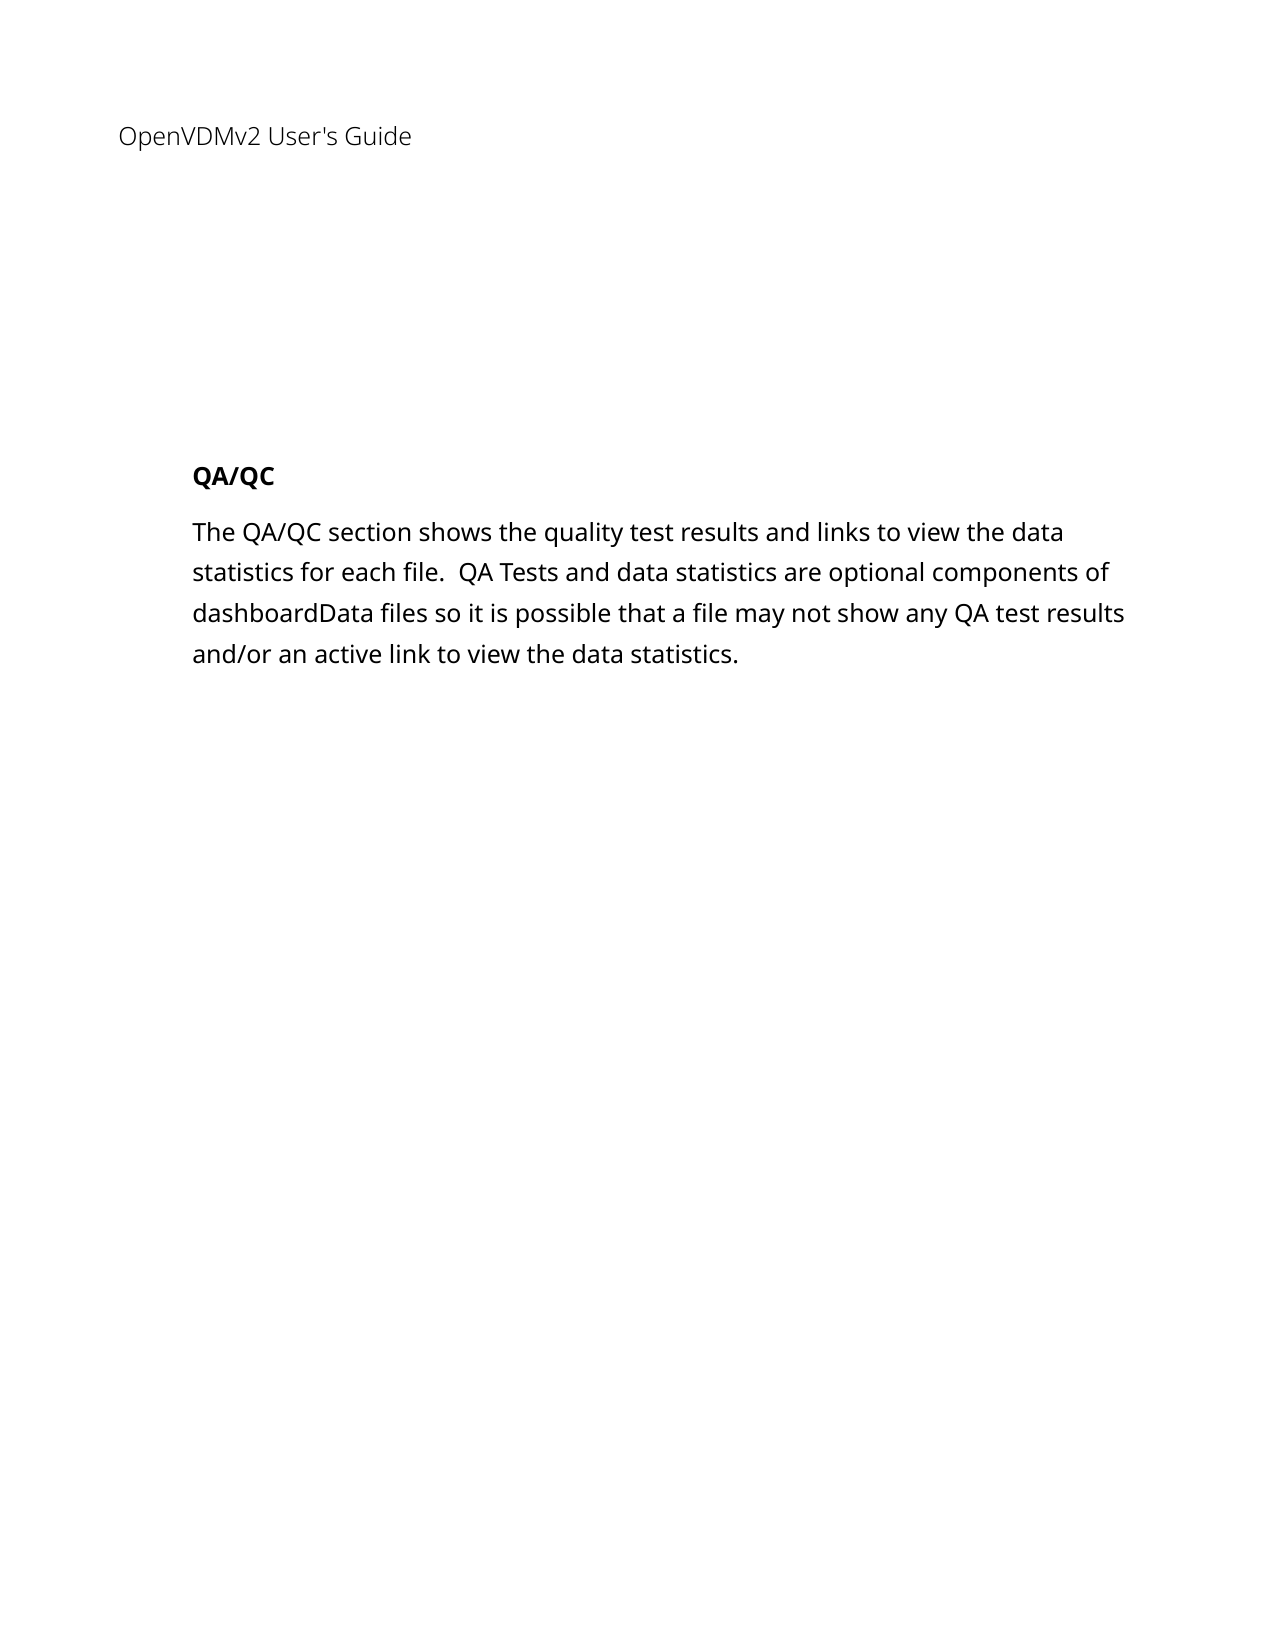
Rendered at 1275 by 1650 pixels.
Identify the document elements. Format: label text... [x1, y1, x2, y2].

text The QA/QC section shows the quality test results and links to view the data statistics for each file. QA Tests and data statistics are optional components of dashboardData files so it is possible that a file may not show any QA test results and/or an active link to view the data statistics. [192, 514, 1157, 671]
text QA/QC [192, 459, 1157, 493]
